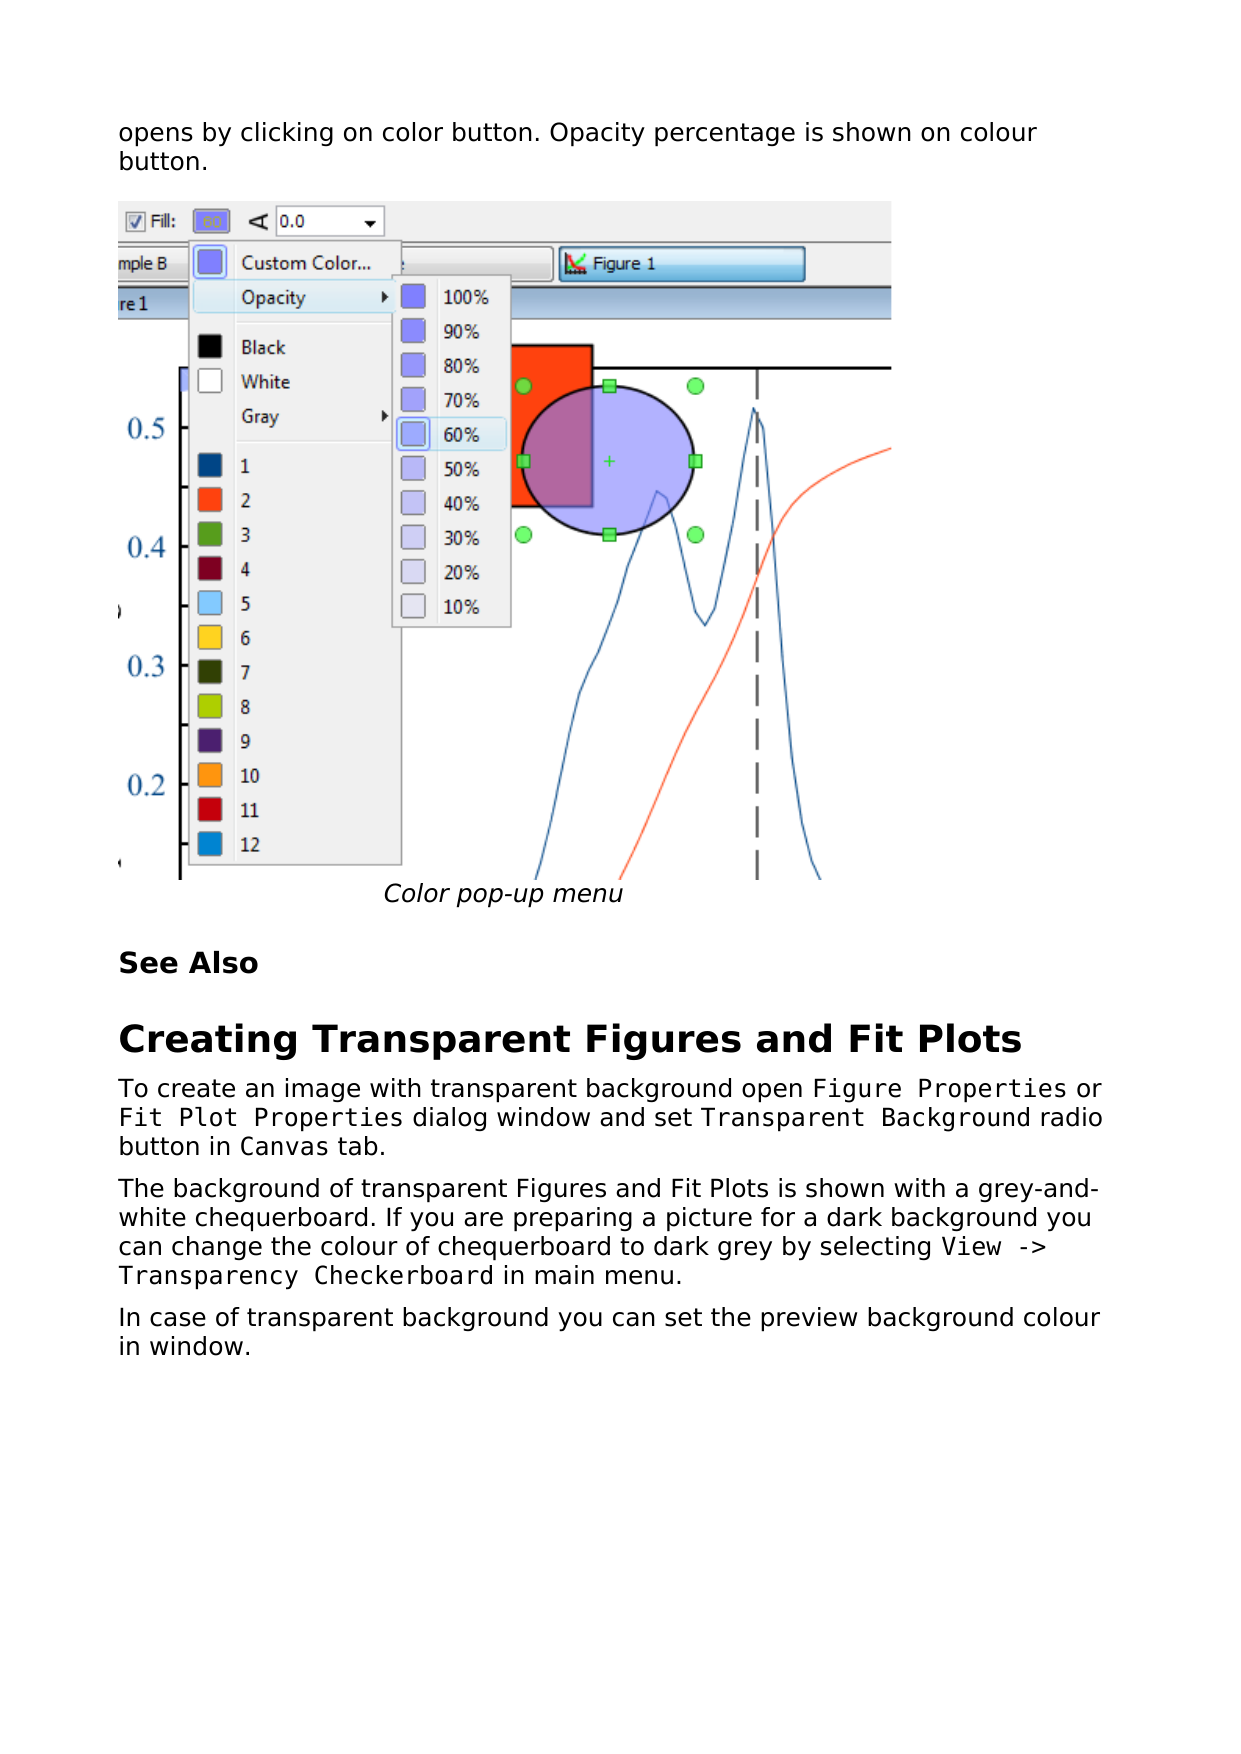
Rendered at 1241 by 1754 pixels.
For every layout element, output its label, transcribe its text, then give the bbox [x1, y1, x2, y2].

text To create an image with transparent background open Figure Properties or Fit Plot Properties dialog window and set Transparent Background radio button in Canvas tab. [118, 1074, 1122, 1161]
text In case of transparent background you can set the preview background colour in window. [118, 1303, 1122, 1361]
subtitle See Also [118, 946, 1122, 980]
text The background of transparent Figures and Fit Plots is shown with a grey-and-white chequerboard. If you are preparing a picture for a dark background you can change the colour of chequerboard to dark grey by selecting View -> Transparency Checkerboard in main menu. [118, 1174, 1122, 1291]
text opens by clicking on color button. Opacity percentage is shown on colour button. [118, 118, 1122, 176]
text Color pop-up menu [118, 880, 892, 909]
picture [118, 201, 892, 880]
subtitle Creating Transparent Figures and Fit Plots [118, 1018, 1122, 1061]
